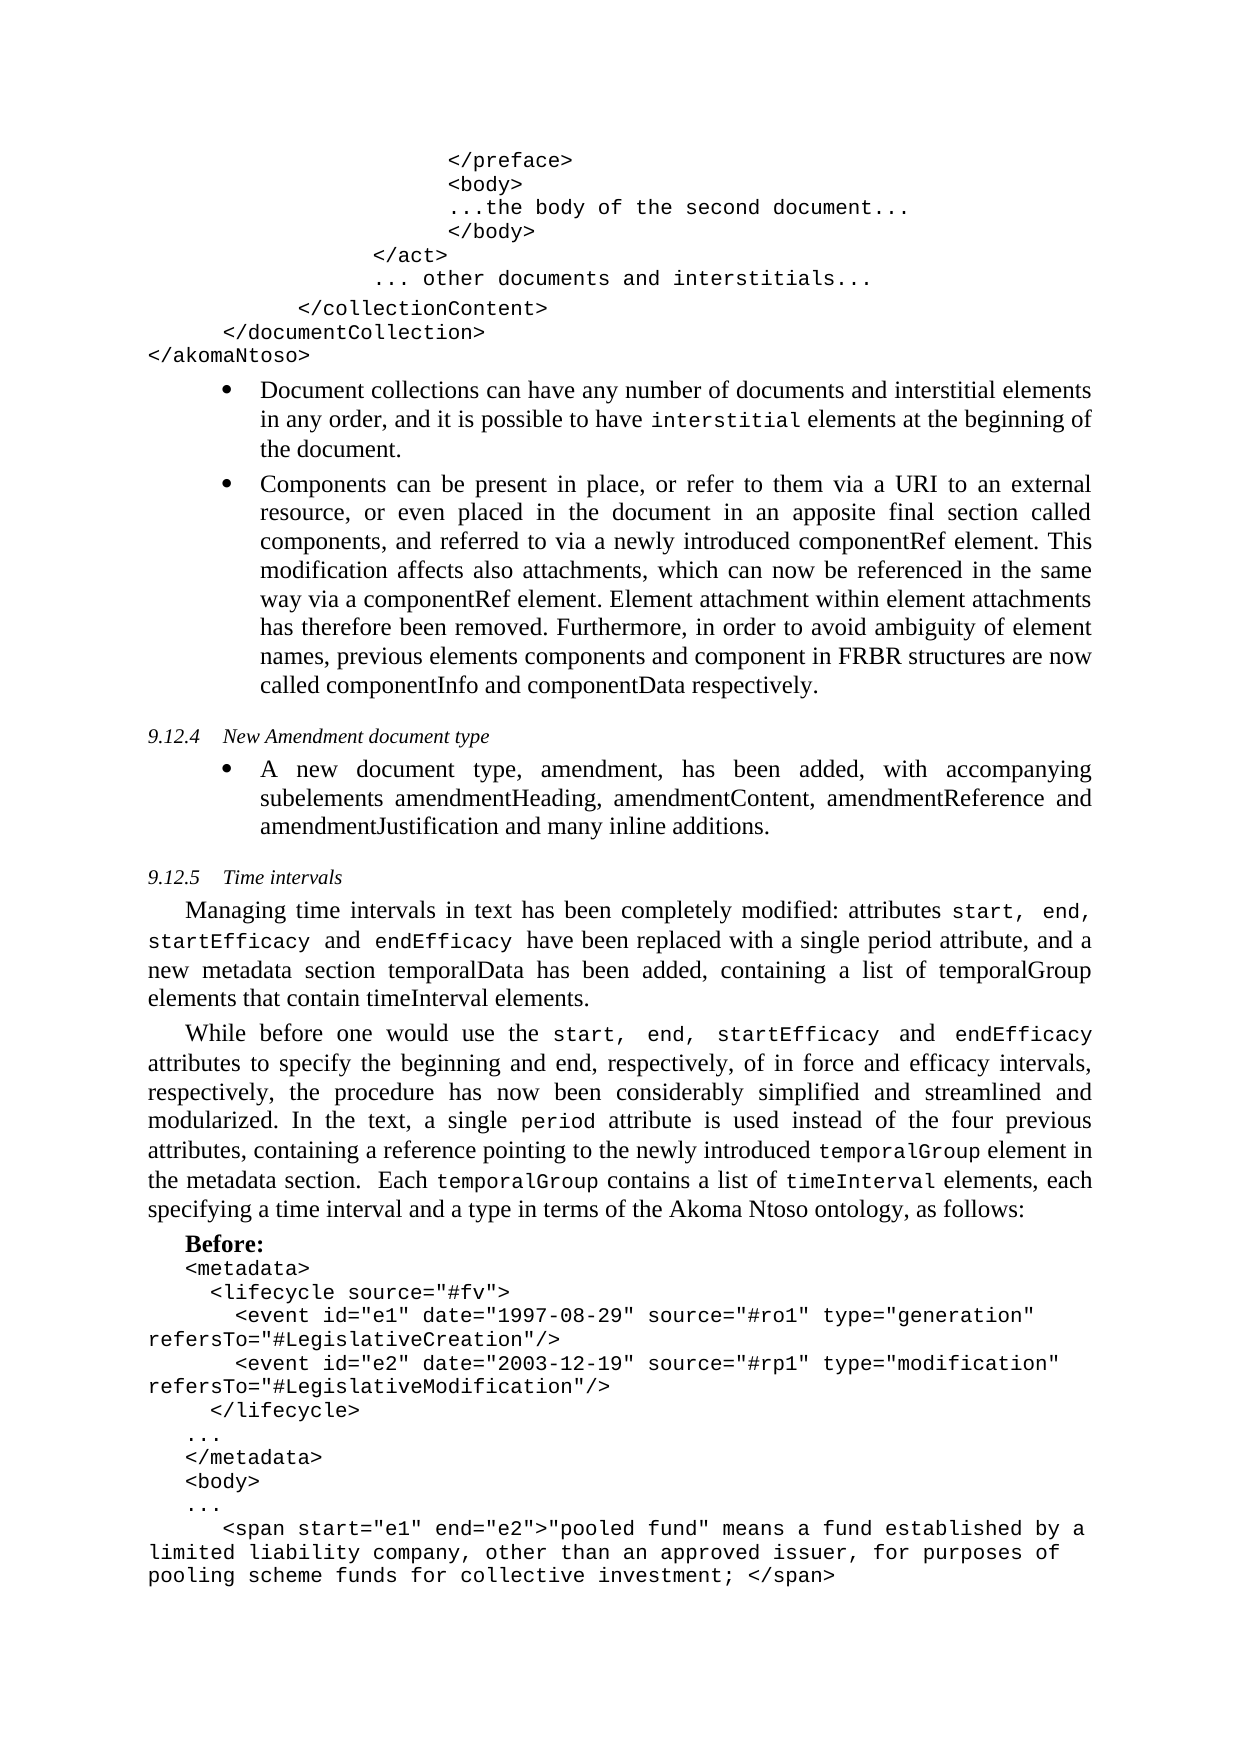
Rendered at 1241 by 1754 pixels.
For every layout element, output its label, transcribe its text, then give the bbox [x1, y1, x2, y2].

subtitle New Amendment document type [148, 724, 1092, 748]
text Before: [148, 1229, 1092, 1258]
subtitle Time intervals [148, 865, 1092, 889]
text </metadata> [148, 1447, 1092, 1471]
text ... [148, 1494, 1092, 1518]
list Components can be present in place, or refer to them via a URI to an external resource, or even placed in the document in an apposite final section called components, and referred to via a newly introduced componentRef element. This modification affects also attachments, which can now be referenced in the same way via a componentRef element. Element attachment within element attachments has therefore been removed. Furthermore, in order to avoid ambiguity of element names, previous elements components and component in FRBR structures are now called componentInfo and componentData respectively. [222, 469, 1092, 699]
text </collectionContent> </documentCollection> </akomaNtoso> [148, 298, 1092, 369]
text <body> [148, 1471, 1092, 1494]
text <event id="e2" date="2003-12-19" source="#rp1" type="modification" refersTo="#LegislativeModification"/> [148, 1353, 1092, 1400]
text </preface> <body> ...the body of the second document... </body> </act> ... other documents and interstitials... [148, 150, 1092, 292]
text <lifecycle source="#fv"> [148, 1282, 1092, 1305]
text While before one would use the start, end, startEfficacy and endEfficacy attributes to specify the beginning and end, respectively, of in force and efficacy intervals, respectively, the procedure has now been considerably simplified and streamlined and modularized. In the text, a single period attribute is used instead of the four previous attributes, containing a reference pointing to the newly introduced temporalGroup element in the metadata section. Each temporalGroup contains a list of timeInterval elements, each specifying a time interval and a type in terms of the Akoma Ntoso ontology, as follows: [148, 1018, 1092, 1223]
text ... [148, 1423, 1092, 1447]
list A new document type, amendment, has been added, with accompanying subelements amendmentHeading, amendmentContent, amendmentReference and amendmentJustification and many inline additions. [222, 754, 1092, 840]
list Document collections can have any number of documents and interstitial elements in any order, and it is possible to have interstitial elements at the beginning of the document. [222, 375, 1092, 462]
text <span start="e1" end="e2">"pooled fund" means a fund established by a limited liability company, other than an approved issuer, for purposes of pooling scheme funds for collective investment; </span> [148, 1518, 1092, 1589]
text <event id="e1" date="1997-08-29" source="#ro1" type="generation" refersTo="#LegislativeCreation"/> [148, 1305, 1092, 1353]
text <metadata> [148, 1258, 1092, 1282]
text Managing time intervals in text has been completely modified: attributes start, end, startEfficacy and endEfficacy have been replaced with a single period attribute, and a new metadata section temporalData has been added, containing a list of temporalGroup elements that contain timeInterval elements. [148, 896, 1092, 1012]
text </lifecycle> [148, 1400, 1092, 1423]
